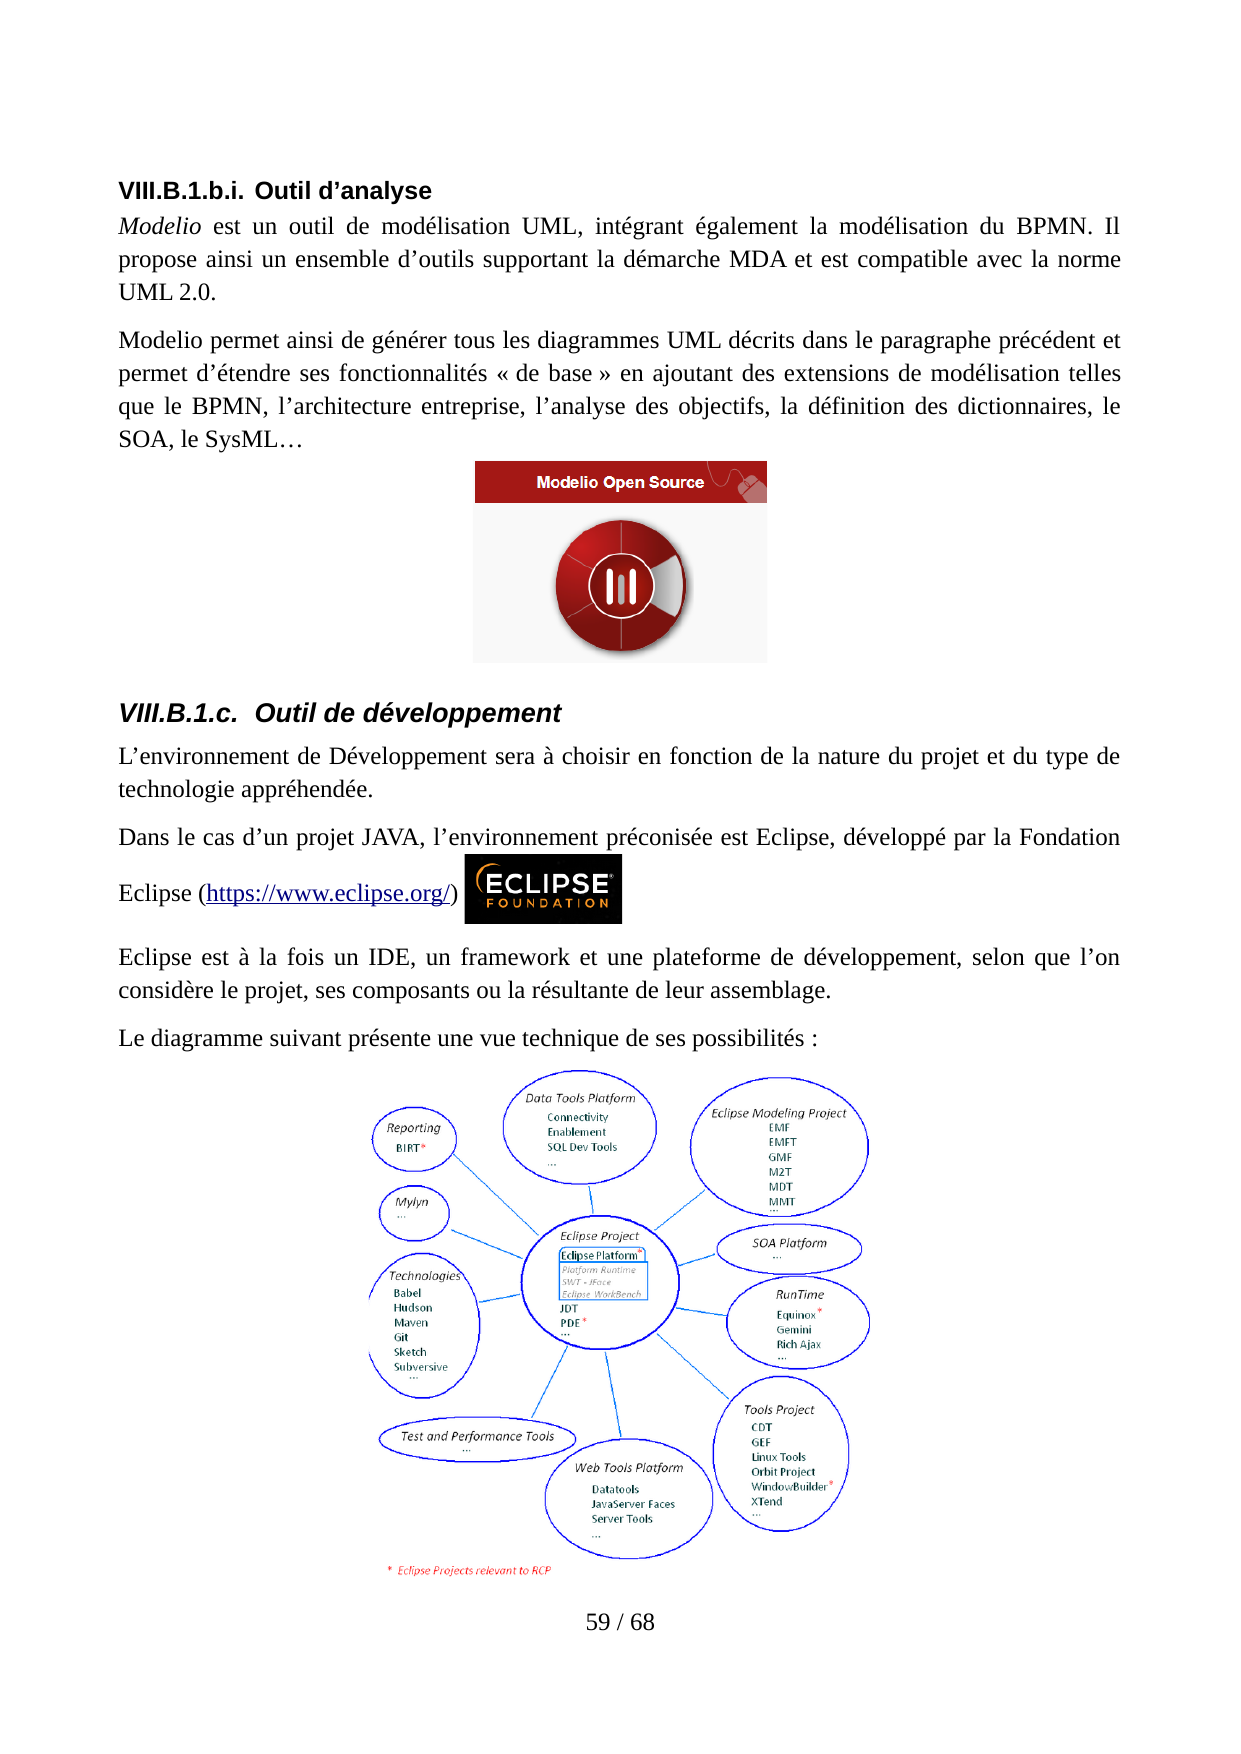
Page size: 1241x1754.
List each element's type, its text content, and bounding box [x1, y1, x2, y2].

text L’environnement de Développement sera à choisir en fonction de la nature du projet et du type de technologie appréhendée. [118, 741, 1122, 803]
picture [472, 460, 768, 663]
text Dans le cas d’un projet JAVA, l’environnement préconisée est Eclipse, développé par la Fondation Eclipse (https://www.eclipse.org/) [118, 822, 1122, 924]
text Le diagramme suivant présente une vue technique de ses possibilités : [118, 1023, 1122, 1052]
subtitle Outil d’analyse [118, 176, 1122, 205]
text Eclipse est à la fois un IDE, un framework et une plateforme de développement, selon que l’on considère le projet, ses composants ou la résultante de leur assemblage. [118, 942, 1122, 1004]
text Modelio est un outil de modélisation UML, intégrant également la modélisation du BPMN. Il propose ainsi un ensemble d’outils supportant la démarche MDA et est compatible avec la norme UML 2.0. [118, 211, 1122, 306]
picture [368, 1070, 872, 1577]
subtitle Outil de développement [118, 697, 1122, 728]
picture [464, 854, 623, 924]
text Modelio permet ainsi de générer tous les diagrammes UML décrits dans le paragraphe précédent et permet d’étendre ses fonctionnalités « de base » en ajoutant des extensions de modélisation telles que le BPMN, l’architecture entreprise, l’analyse des objectifs, la définition des dictionnaires, le SOA, le SysML… [118, 325, 1122, 453]
